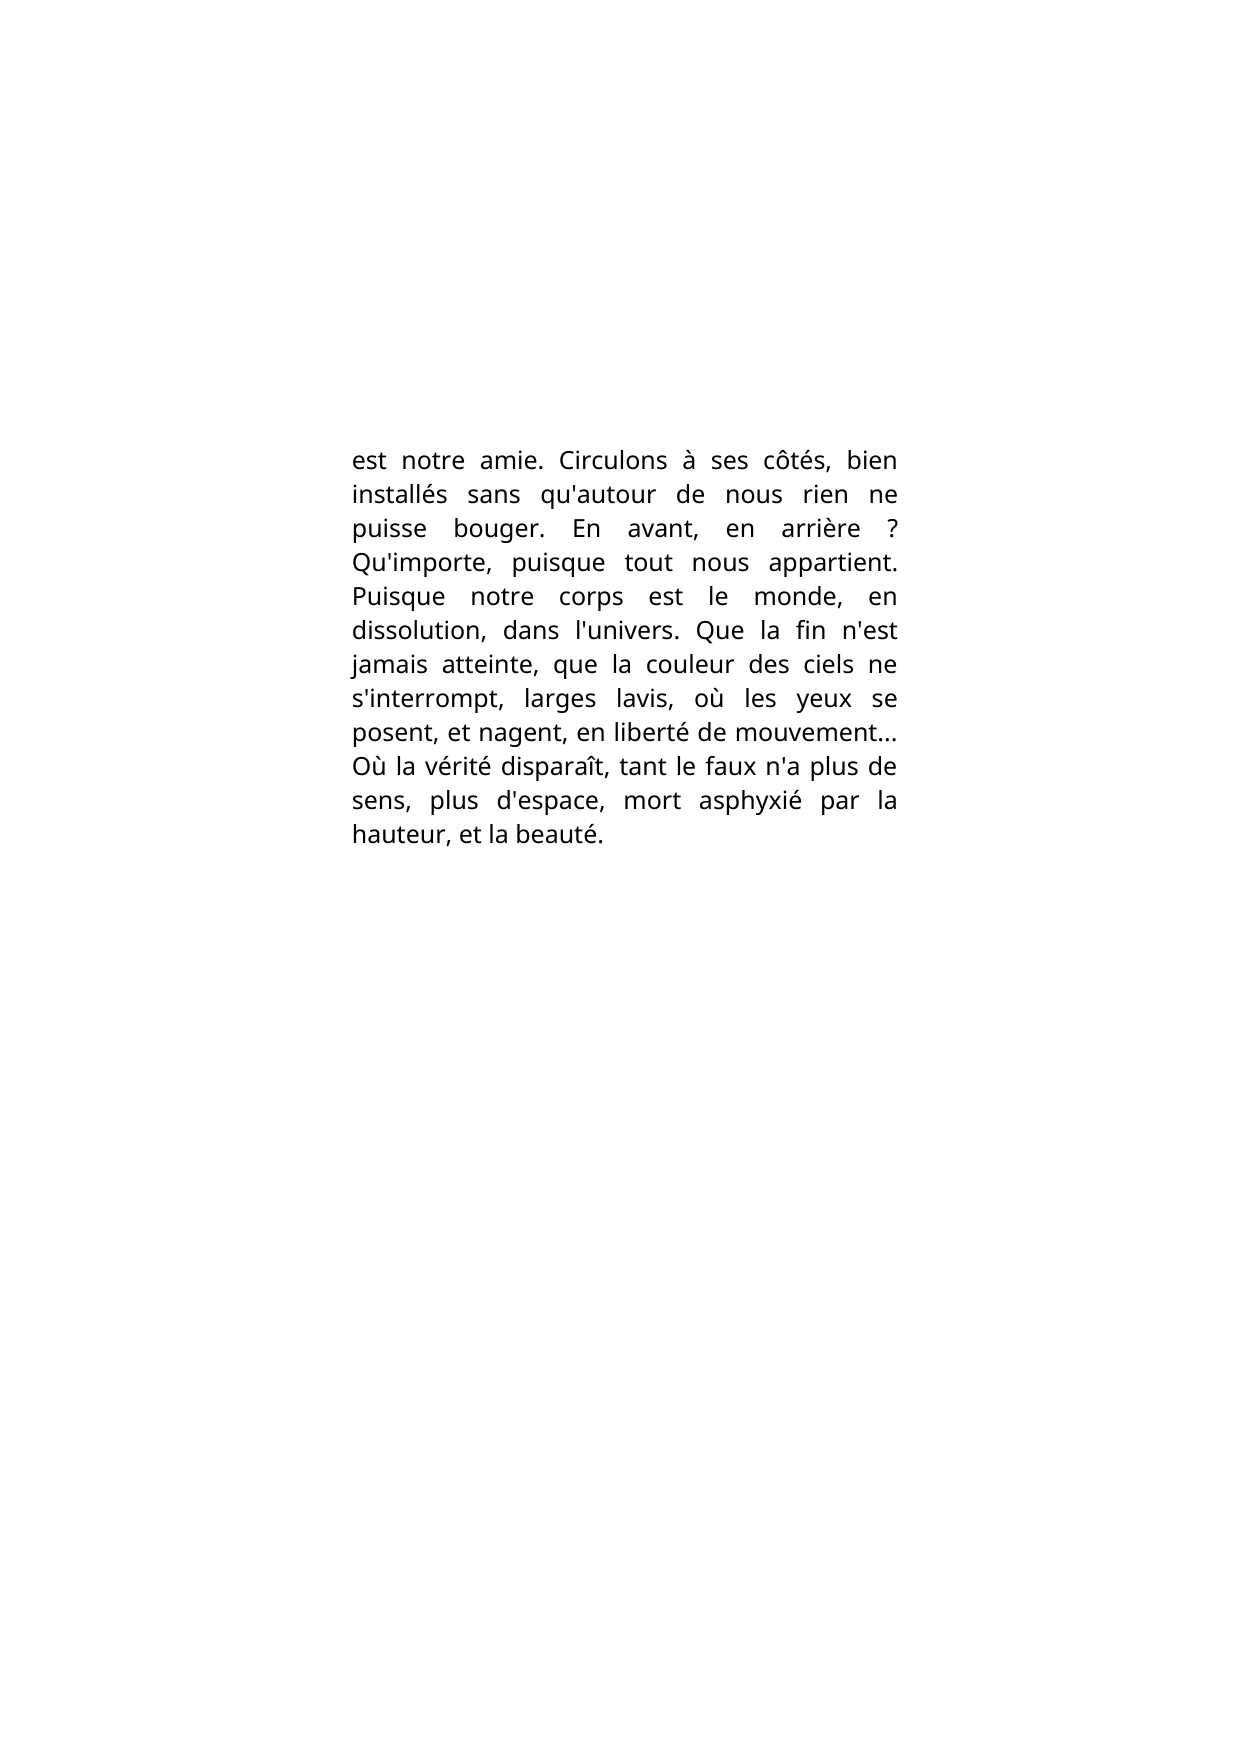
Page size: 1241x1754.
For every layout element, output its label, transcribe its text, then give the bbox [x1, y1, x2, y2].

text est notre amie. Circulons à ses côtés, bien installés sans qu'autour de nous rien ne puisse bouger. En avant, en arrière ? Qu'importe, puisque tout nous appartient. Puisque notre corps est le monde, en dissolution, dans l'univers. Que la fin n'est jamais atteinte, que la couleur des ciels ne s'interrompt, larges lavis, où les yeux se posent, et nagent, en liberté de mouvement... Où la vérité disparaît, tant le faux n'a plus de sens, plus d'espace, mort asphyxié par la hauteur, et la beauté. [352, 442, 898, 851]
